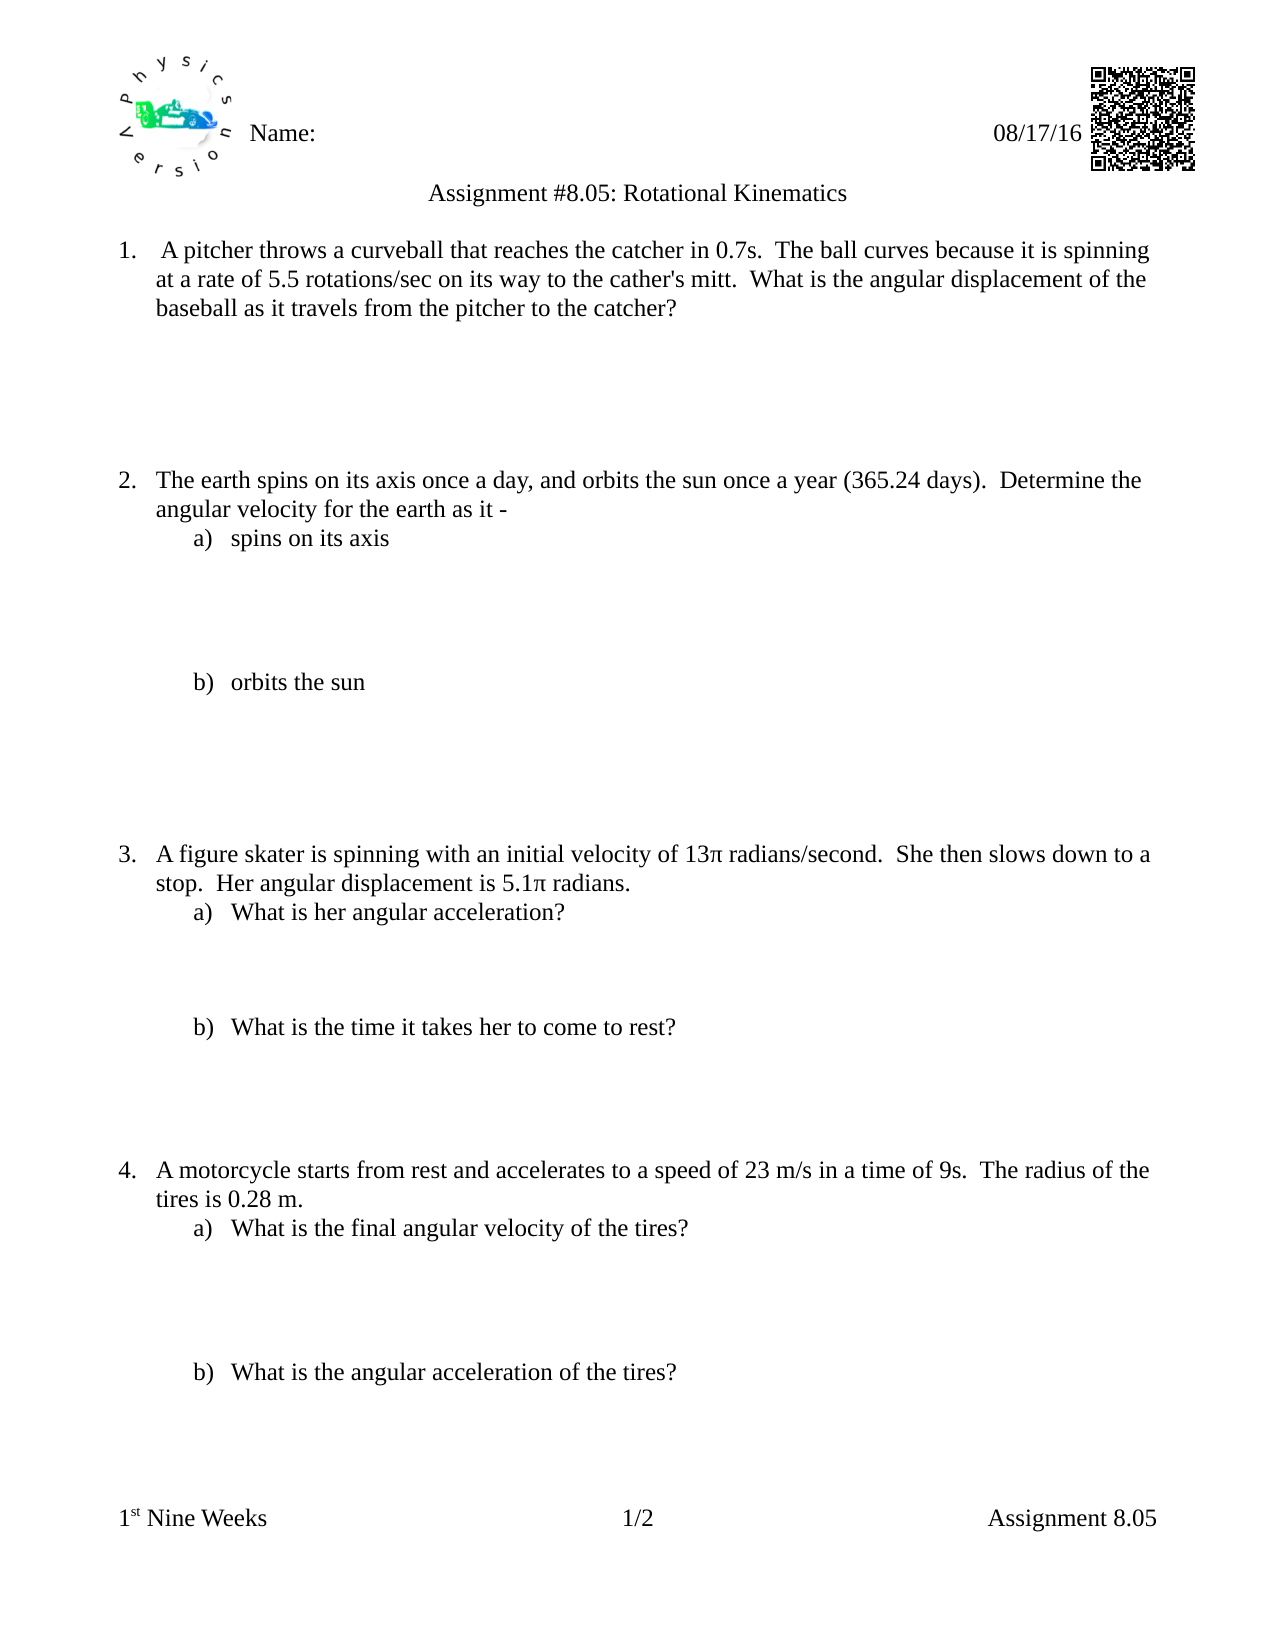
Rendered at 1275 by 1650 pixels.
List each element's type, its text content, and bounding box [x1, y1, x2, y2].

list spins on its axis [193, 523, 1157, 552]
list What is her angular acceleration? [193, 897, 1157, 926]
list The earth spins on its axis once a day, and orbits the sun once a year (365.24 days). Determine the angular velocity for the earth as it - [118, 466, 1157, 523]
picture [119, 56, 232, 177]
list A motorcycle starts from rest and accelerates to a speed of 23 m/s in a time of 9s. The radius of the tires is 0.28 m. [118, 1156, 1157, 1213]
list orbits the sun [193, 667, 1157, 696]
list What is the final angular velocity of the tires? [193, 1213, 1157, 1242]
list A figure skater is spinning with an initial velocity of 13π radians/second. She then slows down to a stop. Her angular displacement is 5.1π radians. [118, 839, 1157, 897]
list What is the angular acceleration of the tires? [193, 1357, 1157, 1386]
list What is the time it takes her to come to rest? [193, 1012, 1157, 1041]
text Assignment #8.05: Rotational Kinematics [118, 176, 1157, 207]
list A pitcher throws a curveball that reaches the catcher in 0.7s. The ball curves because it is spinning at a rate of 5.5 rotations/sec on its way to the cather's mitt. What is the angular displacement of the baseball as it travels from the pitcher to the catcher? [118, 236, 1157, 322]
picture [1082, 58, 1203, 179]
